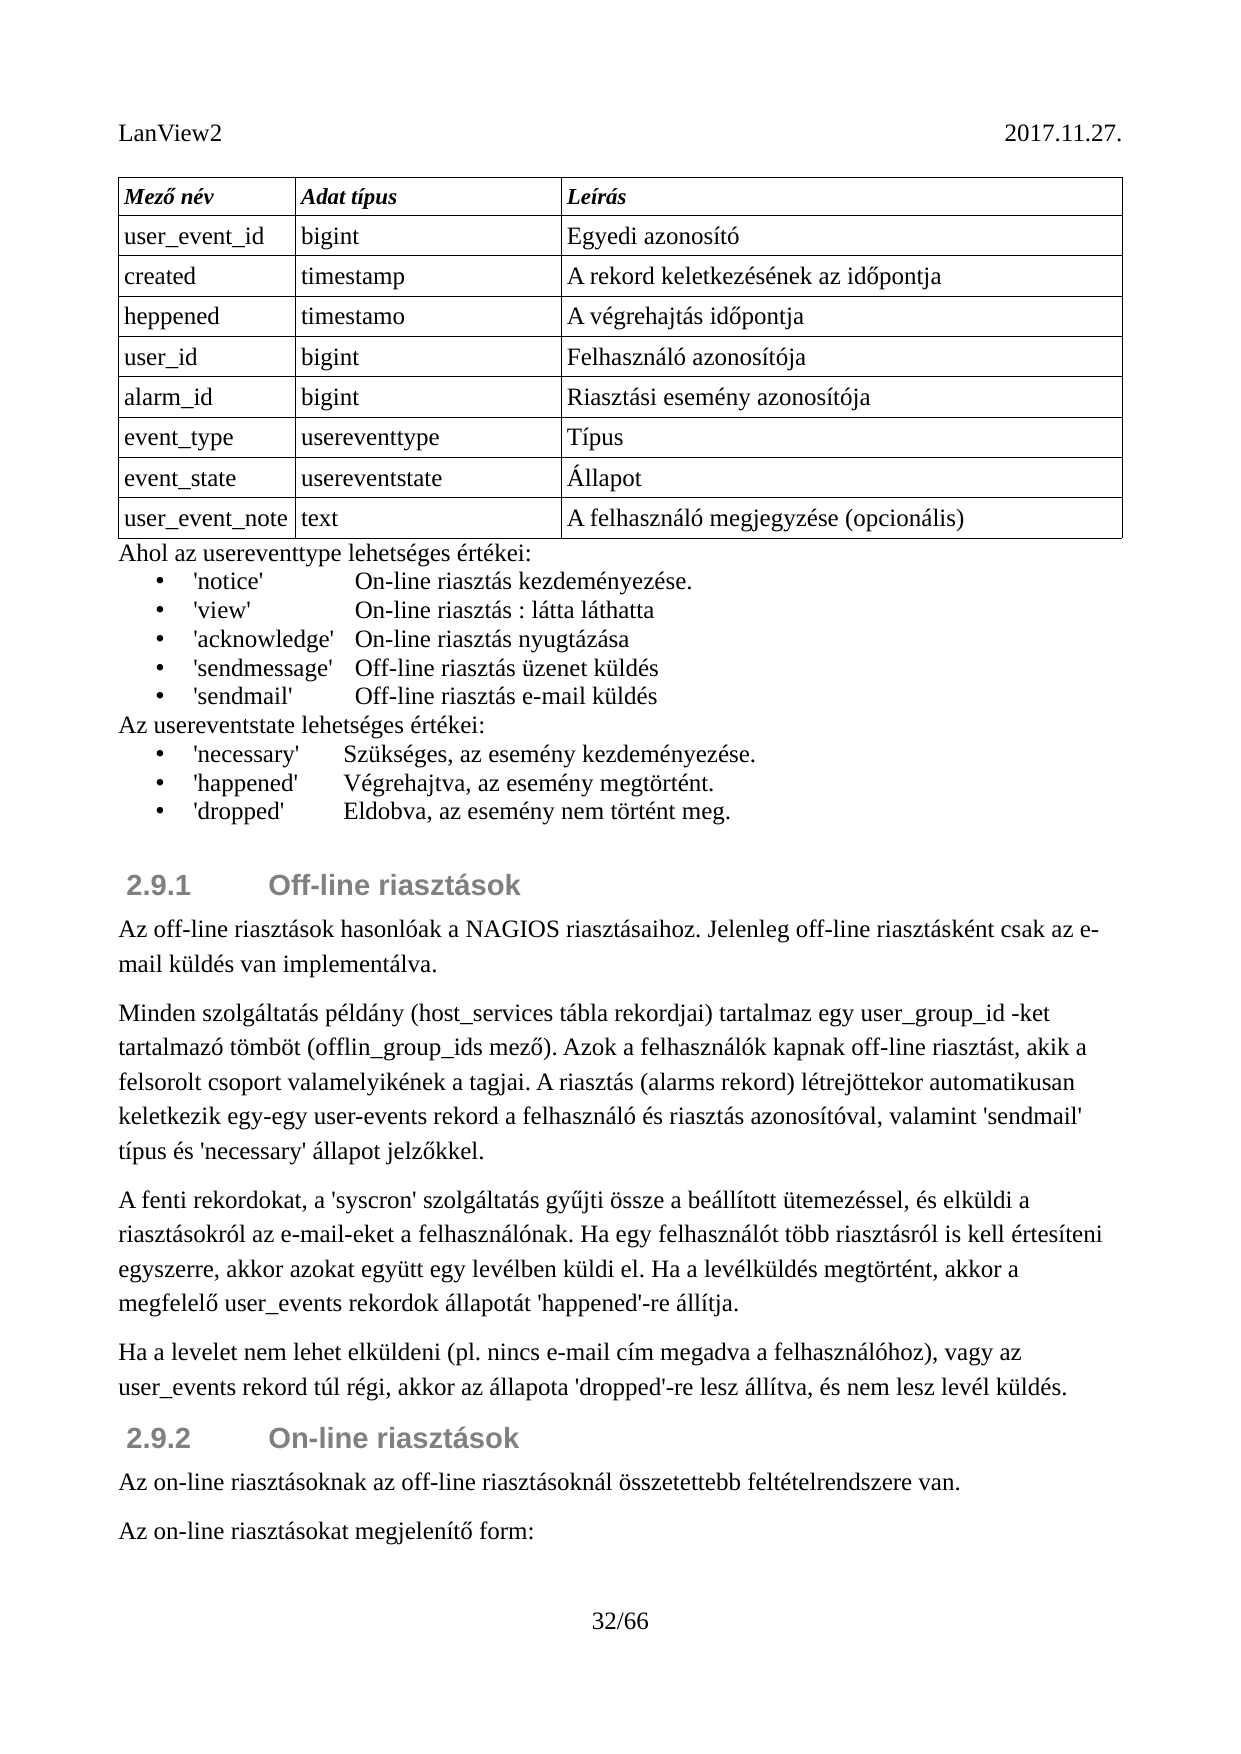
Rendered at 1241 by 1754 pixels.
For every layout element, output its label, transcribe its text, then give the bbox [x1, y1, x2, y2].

table_cell text [296, 498, 561, 537]
table_cell Állapot [562, 458, 1122, 497]
list 'dropped' Eldobva, az esemény nem történt meg. [156, 796, 1122, 825]
text Ahol az usereventtype lehetséges értékei: [118, 539, 1122, 566]
table_header Mező név [119, 178, 295, 215]
table_cell A végrehajtás időpontja [562, 297, 1122, 336]
table_cell Felhasználó azonosítója [562, 337, 1122, 376]
list 'view' On-line riasztás : látta láthatta [156, 595, 1122, 624]
text Az on-line riasztásokat megjelenítő form: [118, 1516, 1122, 1545]
text Minden szolgáltatás példány (host_services tábla rekordjai) tartalmaz egy user_group_id -ket tartalmazó tömböt (offlin_group_ids mező). Azok a felhasználók kapnak off-line riasztást, akik a felsorolt csoport valamelyikének a tagjai. A riasztás (alarms rekord) létrejöttekor automatikusan keletkezik egy-egy user-events rekord a felhasználó és riasztás azonosítóval, valamint 'sendmail' típus és 'necessary' állapot jelzőkkel. [118, 998, 1122, 1165]
table_cell Riasztási esemény azonosítója [562, 377, 1122, 417]
table_cell user_event_id [119, 216, 295, 255]
table_cell heppened [119, 297, 295, 336]
table_cell timestamp [296, 256, 561, 296]
list 'necessary' Szükséges, az esemény kezdeményezése. [156, 739, 1122, 768]
table_cell A felhasználó megjegyzése (opcionális) [562, 498, 1122, 537]
table_cell alarm_id [119, 377, 295, 417]
table_cell A rekord keletkezésének az időpontja [562, 256, 1122, 296]
table_cell Egyedi azonosító [562, 216, 1122, 255]
subtitle Off-line riasztások [118, 868, 1122, 902]
text Az usereventstate lehetséges értékei: [118, 710, 1122, 739]
text A fenti rekordokat, a 'syscron' szolgáltatás gyűjti össze a beállított ütemezéssel, és elküldi a riasztásokról az e-mail-eket a felhasználónak. Ha egy felhasználót több riasztásról is kell értesíteni egyszerre, akkor azokat együtt egy levélben küldi el. Ha a levélküldés megtörtént, akkor a megfelelő user_events rekordok állapotát 'happened'-re állítja. [118, 1185, 1122, 1317]
table_cell usereventtype [296, 418, 561, 457]
text Az on-line riasztásoknak az off-line riasztásoknál összetettebb feltételrendszere van. [118, 1467, 1122, 1496]
table_cell bigint [296, 377, 561, 417]
table_cell Típus [562, 418, 1122, 457]
table_cell bigint [296, 216, 561, 255]
table_cell timestamo [296, 297, 561, 336]
list 'sendmessage' Off-line riasztás üzenet küldés [156, 653, 1122, 681]
list 'happened' Végrehajtva, az esemény megtörtént. [156, 768, 1122, 796]
table_header Leírás [562, 178, 1122, 215]
list 'notice' On-line riasztás kezdeményezése. [156, 566, 1122, 595]
table_header Adat típus [296, 178, 561, 215]
table_cell event_type [119, 418, 295, 457]
list 'sendmail' Off-line riasztás e-mail küldés [156, 681, 1122, 710]
table_cell usereventstate [296, 458, 561, 497]
subtitle On-line riasztások [118, 1421, 1122, 1454]
text Az off-line riasztások hasonlóak a NAGIOS riasztásaihoz. Jelenleg off-line riasztásként csak az e-mail küldés van implementálva. [118, 914, 1122, 978]
table_cell bigint [296, 337, 561, 376]
list 'acknowledge' On-line riasztás nyugtázása [156, 624, 1122, 653]
table_cell event_state [119, 458, 295, 497]
table_cell created [119, 256, 295, 296]
text Ha a levelet nem lehet elküldeni (pl. nincs e-mail cím megadva a felhasználóhoz), vagy az user_events rekord túl régi, akkor az állapota 'dropped'-re lesz állítva, és nem lesz levél küldés. [118, 1337, 1122, 1401]
table_cell user_id [119, 337, 295, 376]
table_cell user_event_note [119, 498, 295, 537]
